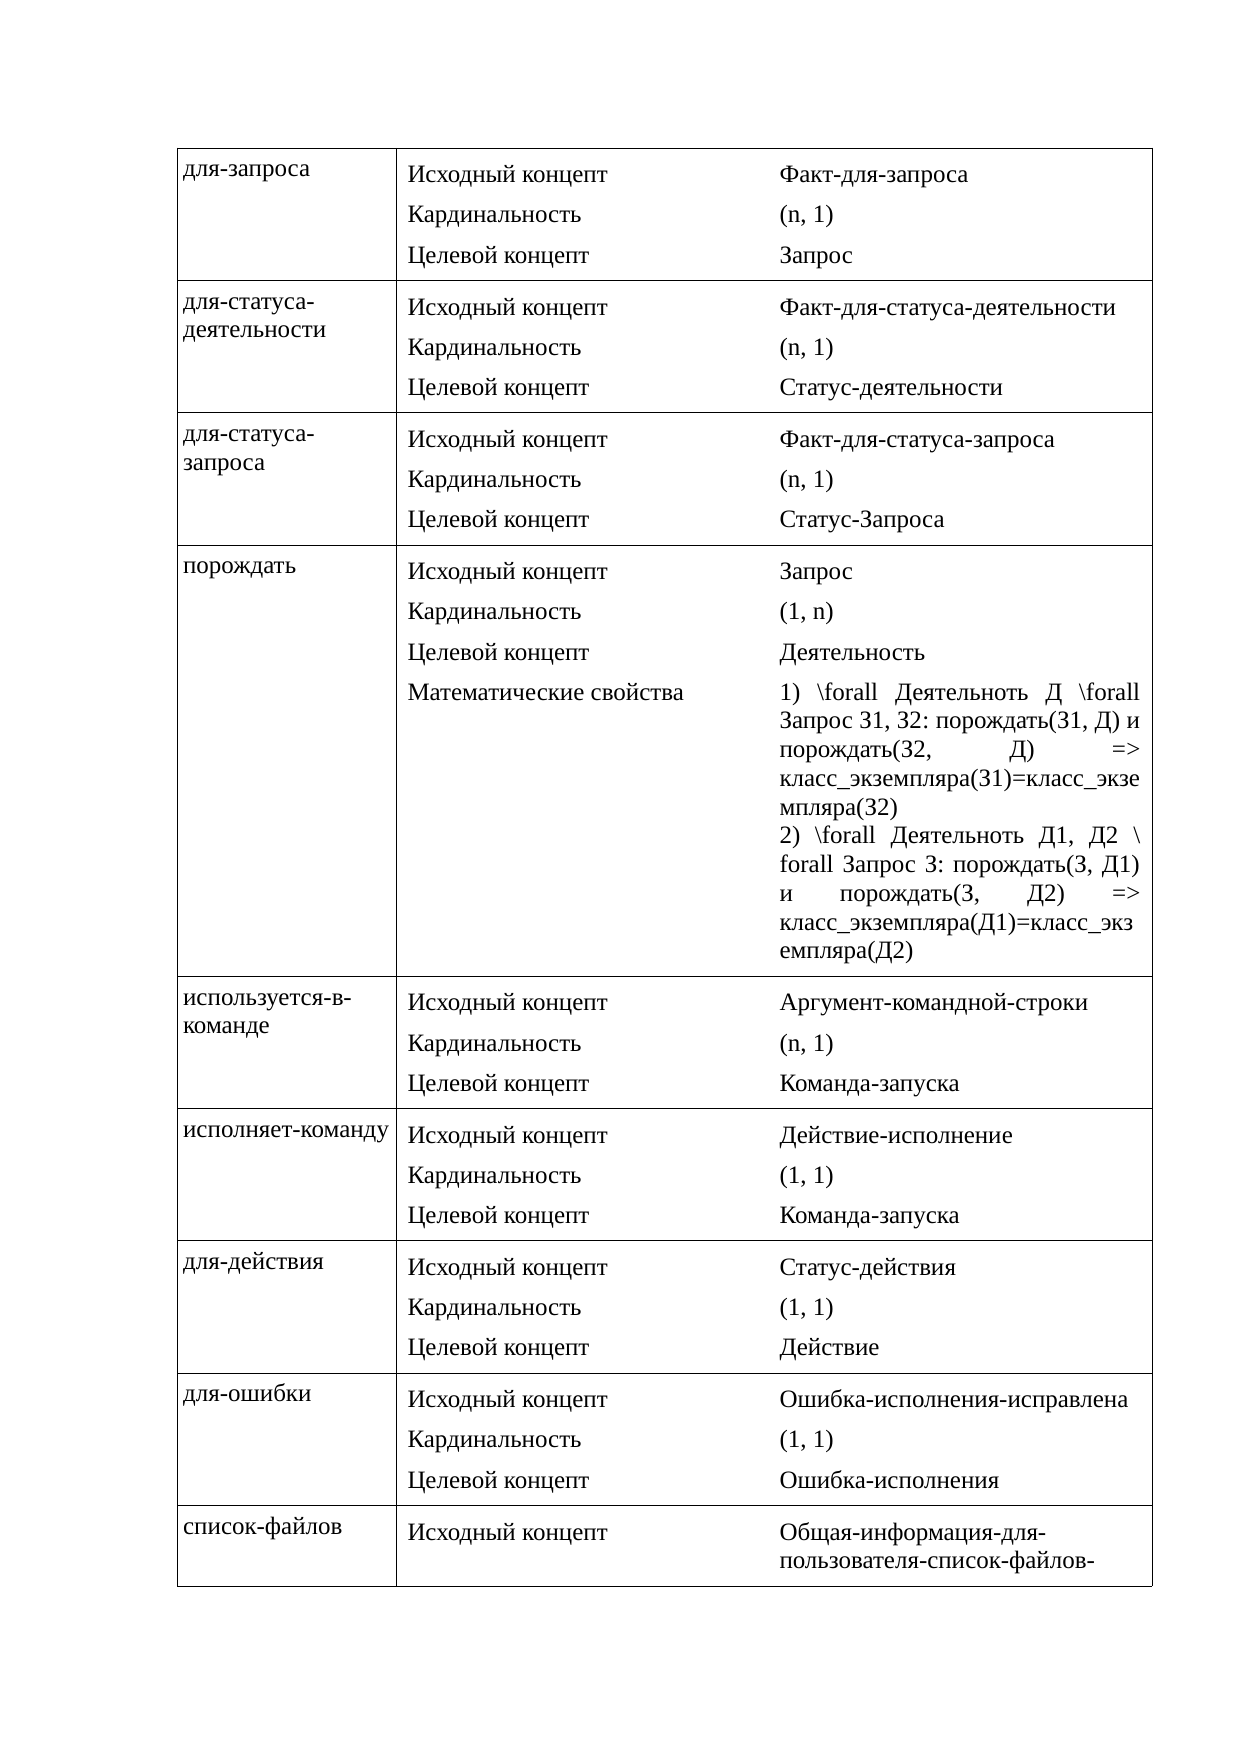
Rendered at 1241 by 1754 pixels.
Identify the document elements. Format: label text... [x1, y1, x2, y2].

table_cell исполняет-команду [178, 1109, 396, 1240]
table_header Статус-действия [774, 1246, 1146, 1286]
table_cell Запрос [774, 234, 1146, 274]
table_cell (1, 1) [774, 1419, 1146, 1459]
table_cell Целевой концепт [402, 631, 774, 671]
table_header Исходный концепт [402, 550, 774, 591]
table_cell Целевой концепт [402, 1327, 774, 1367]
table_header Исходный концепт [402, 154, 774, 194]
table_cell Целевой концепт [402, 366, 774, 406]
table_header Факт-для-статуса-запроса [774, 418, 1146, 458]
table_cell Кардинальность [402, 1419, 774, 1459]
table_cell для-запроса [178, 149, 396, 280]
table_header Исходный концепт [402, 1379, 774, 1419]
table_cell для-статуса-деятельности [178, 281, 396, 412]
table_cell Действие [774, 1327, 1146, 1367]
table_cell используется-в-команде [178, 977, 396, 1108]
table_cell Кардинальность [402, 1022, 774, 1062]
table_cell (1, n) [774, 591, 1146, 631]
table_cell Целевой концепт [402, 234, 774, 274]
table_cell Кардинальность [402, 458, 774, 498]
table_cell [397, 281, 1152, 412]
table_cell Статус-деятельности [774, 366, 1146, 406]
table_cell (n, 1) [774, 1022, 1146, 1062]
table_cell Команда-запуска [774, 1062, 1146, 1102]
table_cell [397, 1506, 1152, 1586]
table_header Исходный концепт [402, 1511, 774, 1580]
table_header Факт-для-запроса [774, 154, 1146, 194]
table_header Исходный концепт [402, 418, 774, 458]
table_cell Деятельность [774, 631, 1146, 671]
table_cell Целевой концепт [402, 1459, 774, 1499]
table_cell [397, 546, 1152, 976]
table_header Факт-для-статуса-деятельности [774, 286, 1146, 326]
table_header Аргумент-командной-строки [774, 982, 1146, 1022]
table_cell Кардинальность [402, 194, 774, 234]
table_cell Кардинальность [402, 326, 774, 366]
table_cell Кардинальность [402, 591, 774, 631]
table_cell [397, 413, 1152, 544]
table_header Запрос [774, 550, 1146, 591]
table_header Исходный концепт [402, 1246, 774, 1286]
table_cell [397, 977, 1152, 1108]
table_cell Целевой концепт [402, 1062, 774, 1102]
table_cell Кардинальность [402, 1154, 774, 1194]
table_header Исходный концепт [402, 1114, 774, 1154]
table_cell (n, 1) [774, 458, 1146, 498]
table_cell Статус-Запроса [774, 499, 1146, 539]
table_header Ошибка-исполнения-исправлена [774, 1379, 1146, 1419]
table_cell [397, 1109, 1152, 1240]
table_header Исходный концепт [402, 982, 774, 1022]
table_cell Целевой концепт [402, 499, 774, 539]
table_cell Математические свойства [402, 671, 774, 970]
table_cell порождать [178, 546, 396, 976]
table_cell (n, 1) [774, 326, 1146, 366]
table_cell (1, 1) [774, 1154, 1146, 1194]
table_cell (1, 1) [774, 1286, 1146, 1327]
table_cell Целевой концепт [402, 1194, 774, 1234]
table_cell Ошибка-исполнения [774, 1459, 1146, 1499]
table_cell [397, 149, 1152, 280]
table_cell [397, 1241, 1152, 1373]
table_header Действие-исполнение [774, 1114, 1146, 1154]
table_cell (n, 1) [774, 194, 1146, 234]
table_cell Кардинальность [402, 1286, 774, 1327]
table_header Общая-информация-для-пользователя-список-файлов- [774, 1511, 1146, 1580]
table_cell для-ошибки [178, 1374, 396, 1505]
table_cell для-статуса-запроса [178, 413, 396, 544]
table_cell для-действия [178, 1241, 396, 1373]
table_header Исходный концепт [402, 286, 774, 326]
table_cell Команда-запуска [774, 1194, 1146, 1234]
table_cell 1) \forall Деятельноть Д \forall Запрос З1, З2: порождать(З1, Д) и порождать(З2, Д) => класс_экземпляра(З1)=класс_экземпляра(З2) 2) \forall Деятельноть Д1, Д2 \forall Запрос З: порождать(З, Д1) и порождать(З, Д2) => класс_экземпляра(Д1)=класс_экземпляра(Д2) [774, 671, 1146, 970]
table_cell [397, 1374, 1152, 1505]
table_cell список-файлов [178, 1506, 396, 1586]
